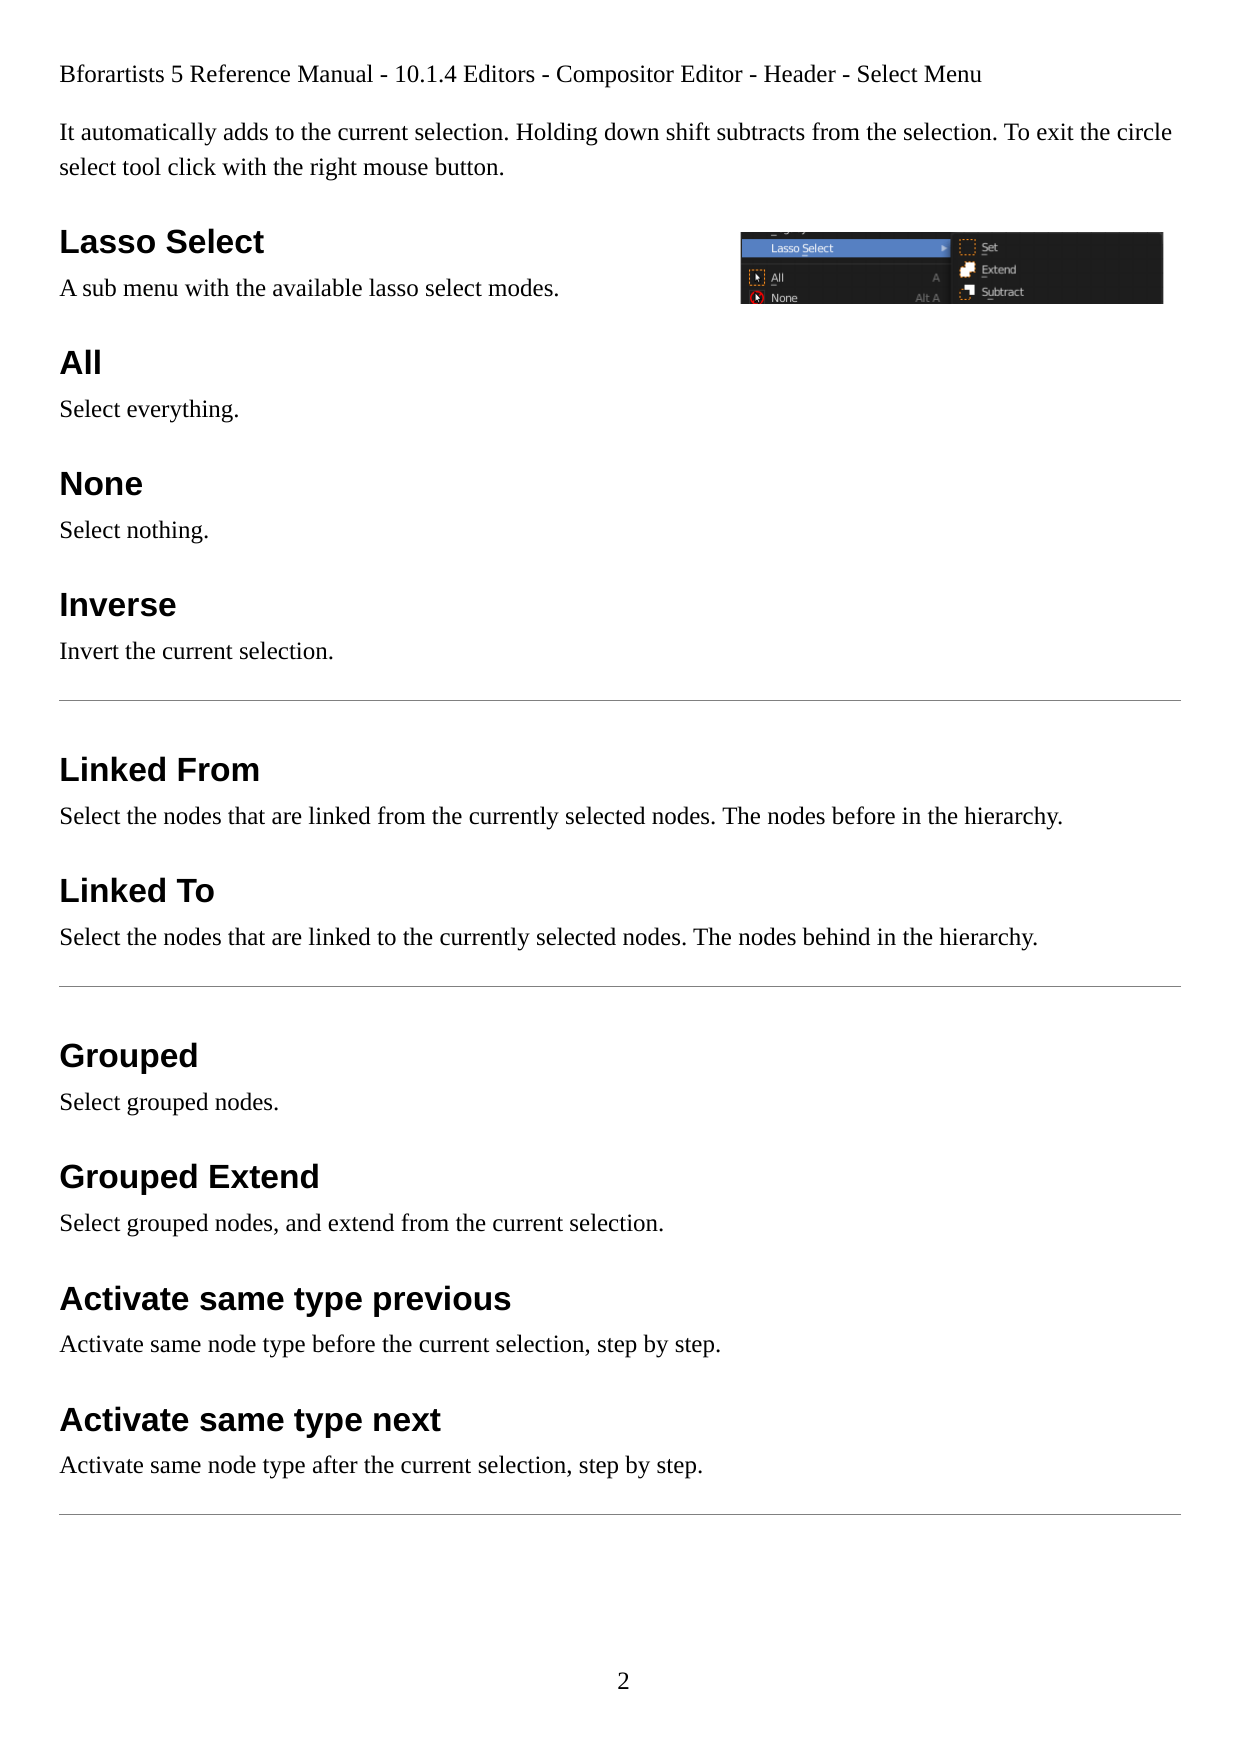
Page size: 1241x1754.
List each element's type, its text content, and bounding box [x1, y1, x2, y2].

text Select everything. [59, 394, 1181, 423]
text Select the nodes that are linked to the currently selected nodes. The nodes behind in the hierarchy. [59, 922, 1181, 951]
subtitle Activate same type previous [59, 1278, 1181, 1317]
subtitle Grouped Extend [59, 1157, 1181, 1196]
text It automatically adds to the current selection. Holding down shift subtracts from the selection. To exit the circle select tool click with the right mouse button. [59, 117, 1181, 181]
text Select nothing. [59, 515, 1181, 544]
picture [740, 232, 1164, 304]
text Activate same node type before the current selection, step by step. [59, 1329, 1181, 1358]
subtitle Linked From [59, 750, 1181, 789]
subtitle Grouped [59, 1036, 1181, 1075]
subtitle Lasso Select [59, 222, 1181, 260]
text A sub menu with the available lasso select modes. [59, 273, 740, 302]
text Select the nodes that are linked from the currently selected nodes. The nodes before in the hierarchy. [59, 801, 1181, 830]
subtitle All [59, 343, 1181, 381]
text Invert the current selection. [59, 636, 1181, 665]
subtitle Linked To [59, 871, 1181, 910]
text Select grouped nodes. [59, 1087, 1181, 1116]
text Select grouped nodes, and extend from the current selection. [59, 1208, 1181, 1237]
subtitle Inverse [59, 585, 1181, 623]
text Activate same node type after the current selection, step by step. [59, 1451, 1181, 1479]
subtitle Activate same type next [59, 1399, 1181, 1438]
subtitle None [59, 464, 1181, 502]
